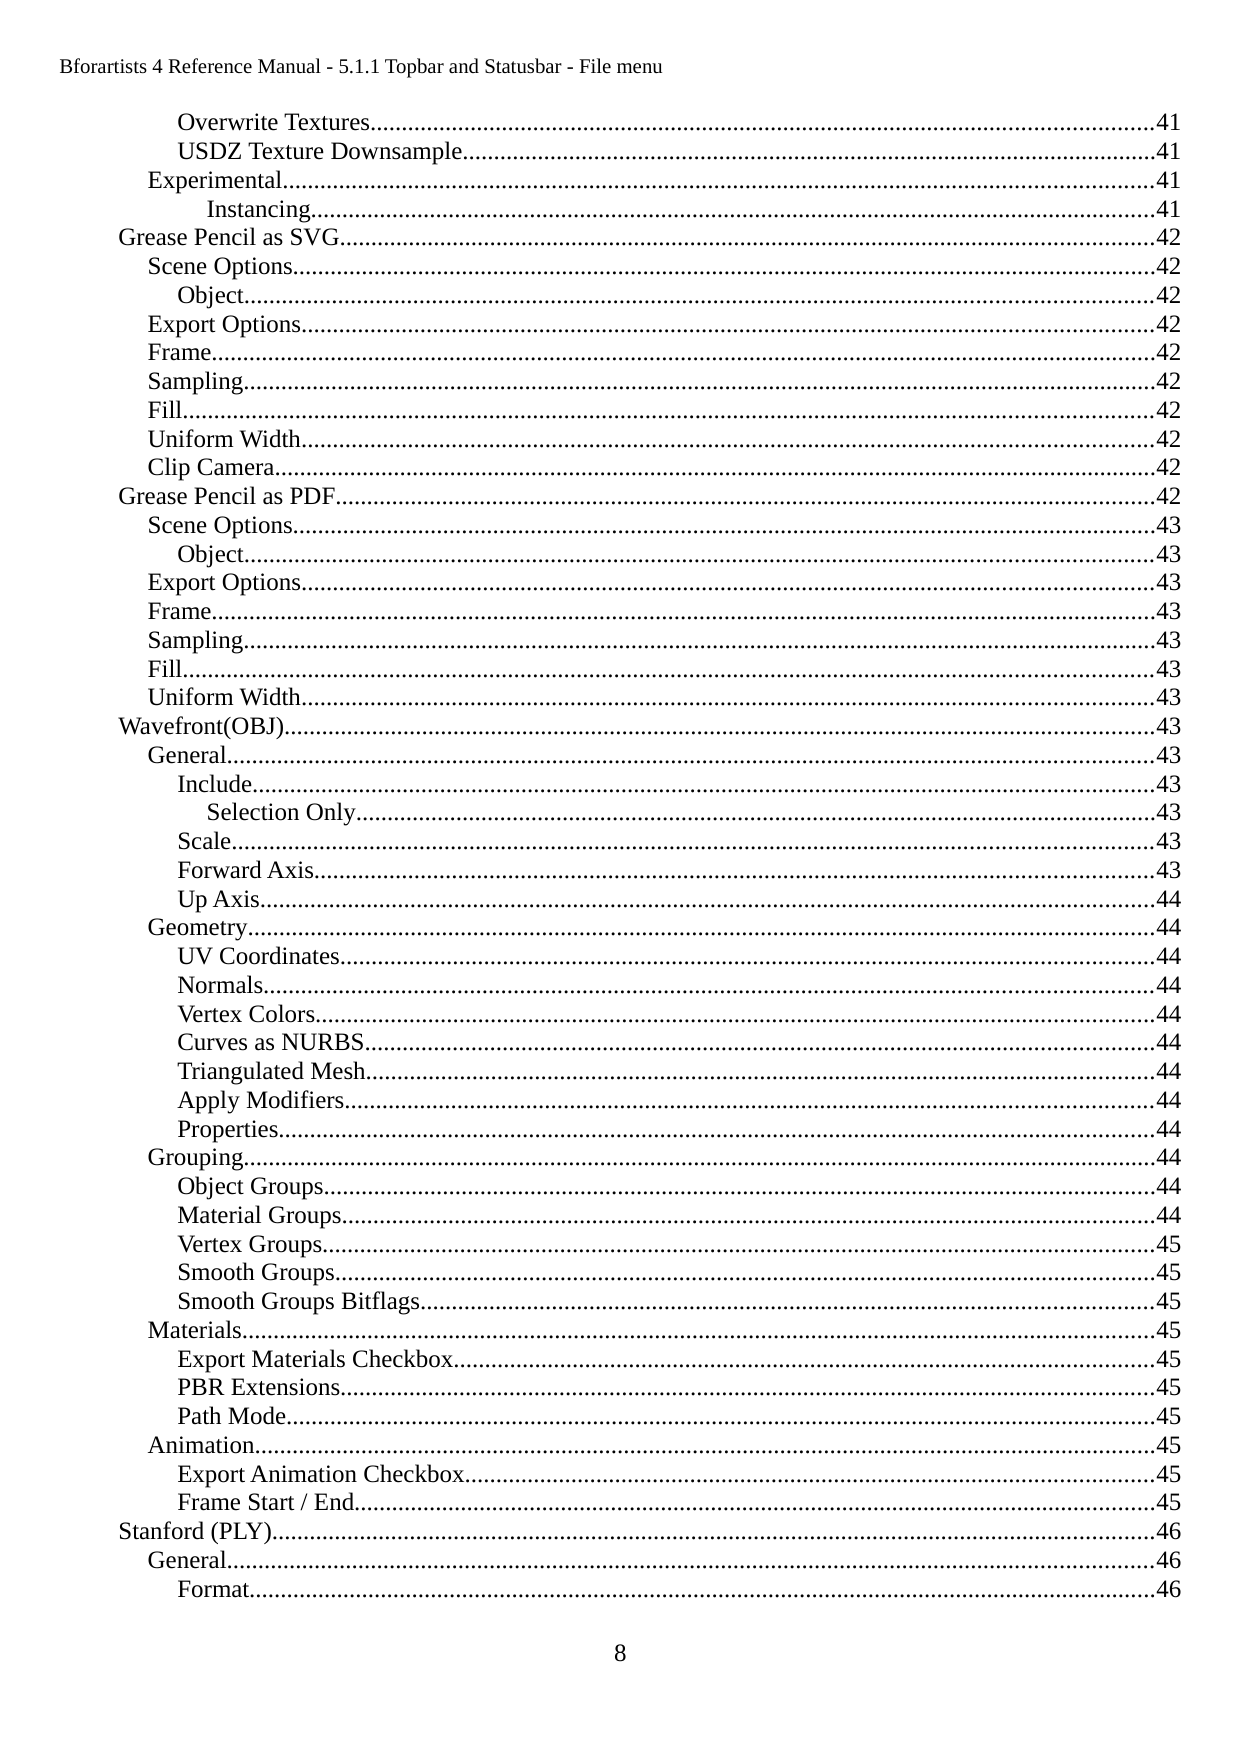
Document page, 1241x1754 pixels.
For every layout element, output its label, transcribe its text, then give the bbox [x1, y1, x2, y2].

text Frame 42 [147, 337, 1181, 366]
text USDZ Texture Downsample 41 [177, 136, 1181, 165]
text Sampling 43 [147, 625, 1181, 654]
text Grouping 44 [147, 1142, 1181, 1171]
text Scene Options 42 [147, 251, 1181, 280]
text Object 42 [177, 280, 1181, 309]
text Uniform Width 43 [147, 682, 1181, 711]
text Instancing 41 [206, 194, 1181, 222]
text Apply Modifiers 44 [177, 1085, 1181, 1114]
text Frame Start / End 45 [177, 1487, 1181, 1516]
text Format 46 [177, 1574, 1181, 1602]
text Export Options 43 [147, 567, 1181, 596]
text Grease Pencil as SVG 42 [118, 222, 1181, 251]
text Uniform Width 42 [147, 424, 1181, 452]
text Properties 44 [177, 1114, 1181, 1142]
text Fill 43 [147, 654, 1181, 682]
text Export Materials Checkbox 45 [177, 1344, 1181, 1372]
text Curves as NURBS 44 [177, 1027, 1181, 1056]
text Sampling 42 [147, 366, 1181, 395]
text Smooth Groups 45 [177, 1257, 1181, 1286]
text Scale 43 [177, 826, 1181, 855]
text Normals 44 [177, 970, 1181, 999]
text Overwrite Textures 41 [177, 107, 1181, 136]
text Fill 42 [147, 395, 1181, 424]
text General 43 [147, 740, 1181, 769]
text Frame 43 [147, 596, 1181, 625]
text Scene Options 43 [147, 510, 1181, 539]
text Experimental 41 [147, 165, 1181, 194]
text Export Options 42 [147, 309, 1181, 337]
text Selection Only 43 [206, 797, 1181, 826]
text Materials 45 [147, 1315, 1181, 1344]
text Grease Pencil as PDF 42 [118, 481, 1181, 510]
text Stanford (PLY) 46 [118, 1516, 1181, 1545]
text UV Coordinates 44 [177, 941, 1181, 970]
text Forward Axis 43 [177, 855, 1181, 884]
text General 46 [147, 1545, 1181, 1574]
text Material Groups 44 [177, 1200, 1181, 1229]
text Export Animation Checkbox 45 [177, 1459, 1181, 1487]
text Wavefront(OBJ) 43 [118, 711, 1181, 740]
text Triangulated Mesh 44 [177, 1056, 1181, 1085]
text Up Axis 44 [177, 884, 1181, 912]
text PBR Extensions 45 [177, 1372, 1181, 1401]
text Smooth Groups Bitflags 45 [177, 1286, 1181, 1315]
text Animation 45 [147, 1430, 1181, 1459]
text Geometry 44 [147, 912, 1181, 941]
text Clip Camera 42 [147, 452, 1181, 481]
text Vertex Groups 45 [177, 1229, 1181, 1257]
text Object Groups 44 [177, 1171, 1181, 1200]
text Object 43 [177, 539, 1181, 567]
text Path Mode 45 [177, 1401, 1181, 1430]
text Vertex Colors 44 [177, 999, 1181, 1027]
text Include 43 [177, 769, 1181, 797]
